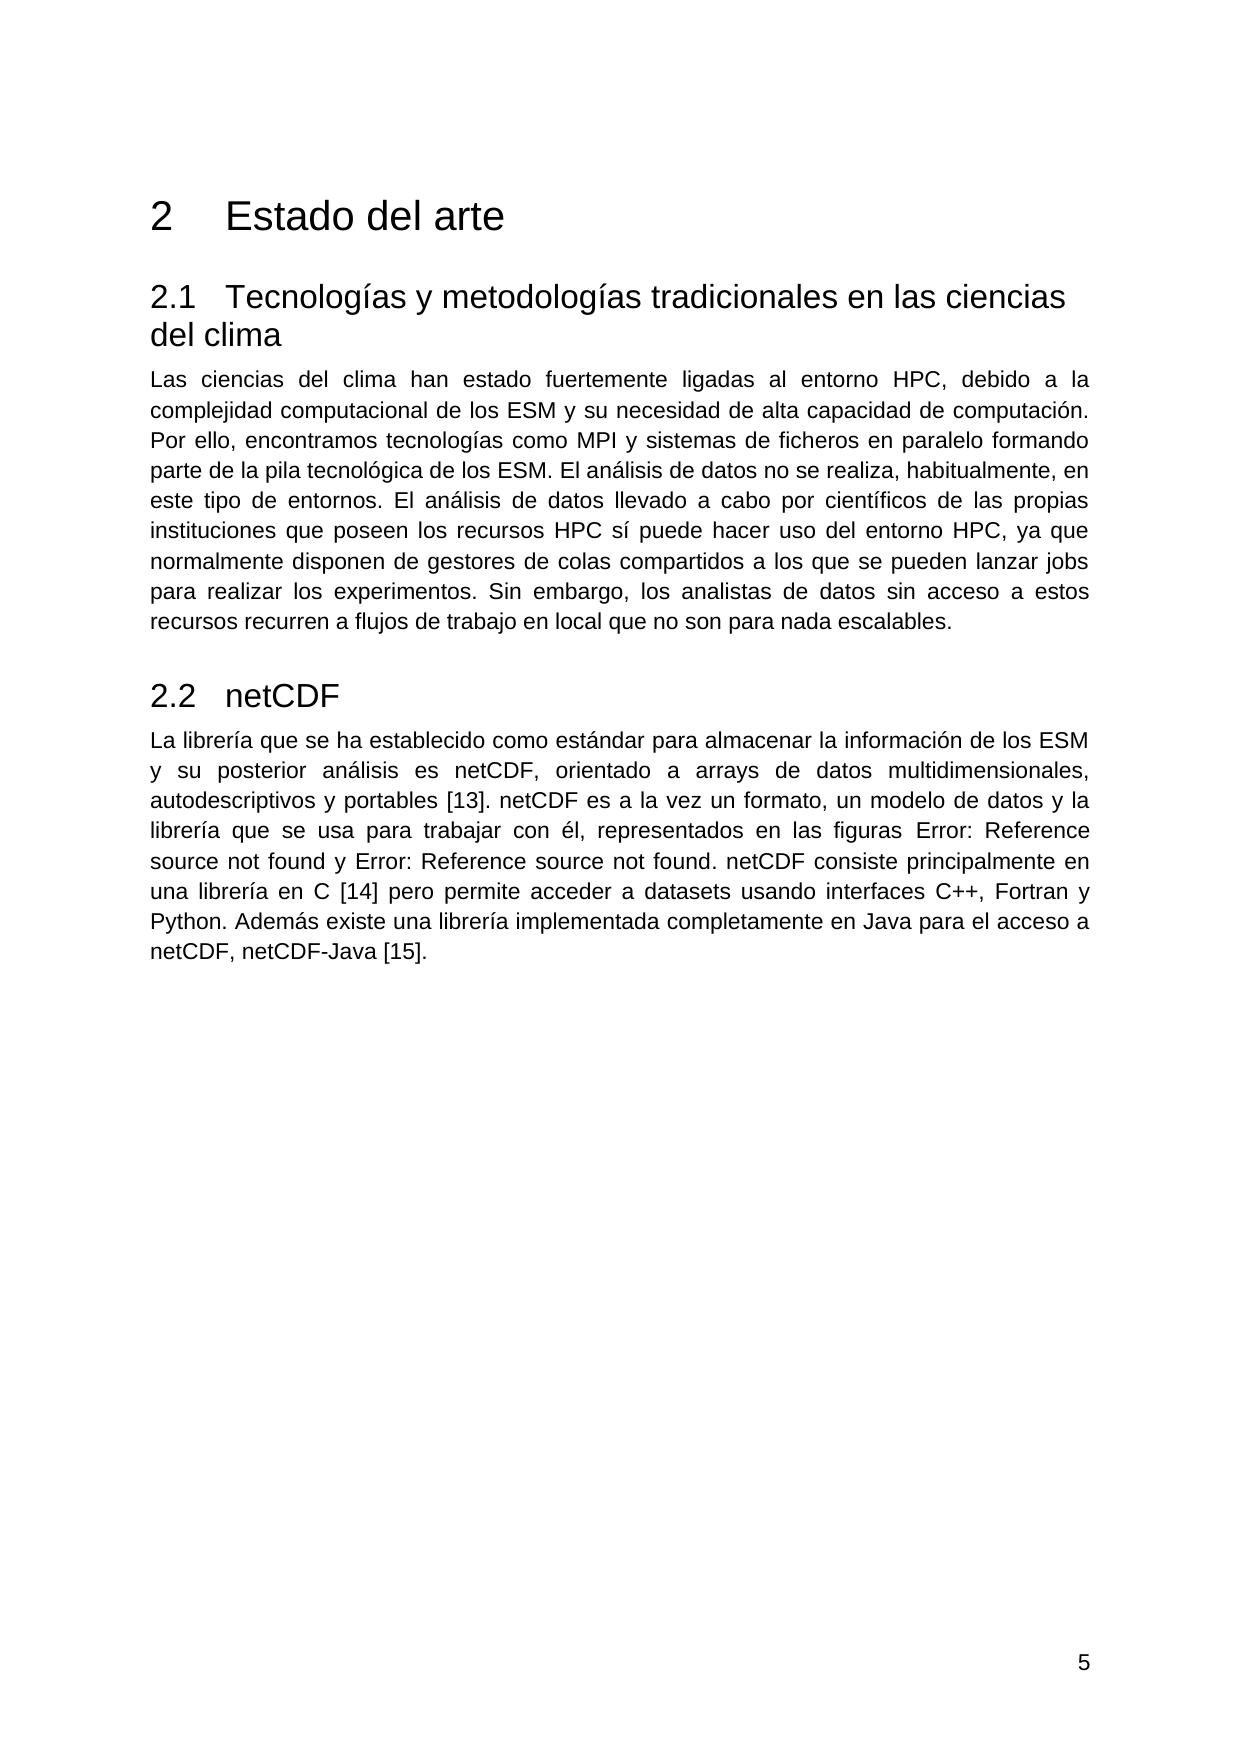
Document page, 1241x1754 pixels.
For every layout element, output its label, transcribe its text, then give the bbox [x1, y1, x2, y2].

subtitle Estado del arte [150, 192, 1090, 239]
text Las ciencias del clima han estado fuertemente ligadas al entorno HPC, debido a la complejidad computacional de los ESM y su necesidad de alta capacidad de computación. Por ello, encontramos tecnologías como MPI y sistemas de ficheros en paralelo formando parte de la pila tecnológica de los ESM. El análisis de datos no se realiza, habitualmente, en este tipo de entornos. El análisis de datos llevado a cabo por científicos de las propias instituciones que poseen los recursos HPC sí puede hacer uso del entorno HPC, ya que normalmente disponen de gestores de colas compartidos a los que se pueden lanzar jobs para realizar los experimentos. Sin embargo, los analistas de datos sin acceso a estos recursos recurren a flujos de trabajo en local que no son para nada escalables. [150, 366, 1090, 634]
text La librería que se ha establecido como estándar para almacenar la información de los ESM y su posterior análisis es netCDF, orientado a arrays de datos multidimensionales, autodescriptivos y portables [13]. netCDF es a la vez un formato, un modelo de datos y la librería que se usa para trabajar con él, representados en las figuras Error: Reference source not found y Error: Reference source not found. netCDF consiste principalmente en una librería en C [14] pero permite acceder a datasets usando interfaces C++, Fortran y Python. Además existe una librería implementada completamente en Java para el acceso a netCDF, netCDF-Java [15]. [150, 727, 1090, 964]
subtitle netCDF [150, 676, 1090, 714]
subtitle Tecnologías y metodologías tradicionales en las ciencias del clima [150, 277, 1090, 354]
